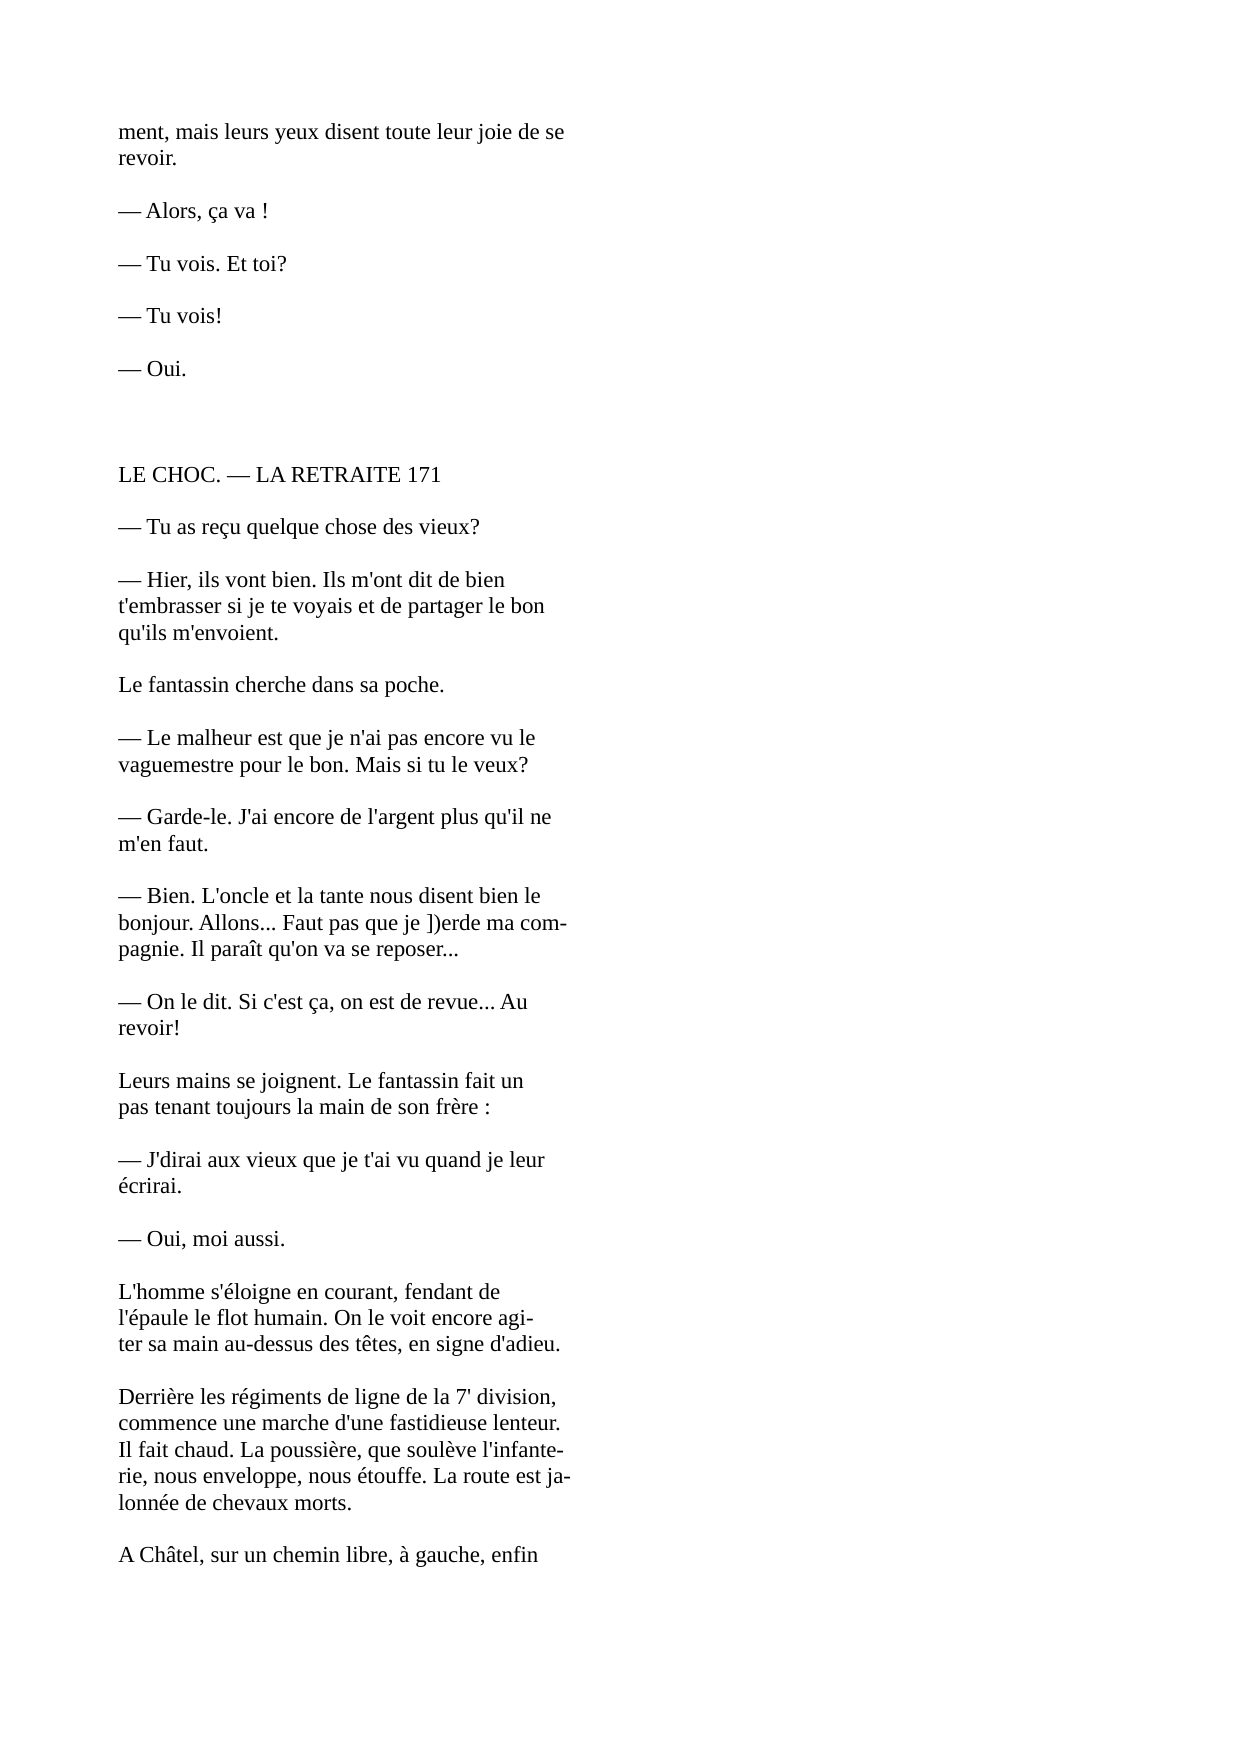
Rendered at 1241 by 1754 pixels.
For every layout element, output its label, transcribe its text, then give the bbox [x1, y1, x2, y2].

text pagnie. Il paraît qu'on va se reposer... [118, 935, 1122, 961]
text Il fait chaud. La poussière, que soulève l'infante- [118, 1436, 1122, 1462]
text écrirai. [118, 1172, 1122, 1199]
text — Garde-le. J'ai encore de l'argent plus qu'il ne [118, 803, 1122, 830]
text — Oui. [118, 355, 1122, 382]
text ter sa main au-dessus des têtes, en signe d'adieu. [118, 1330, 1122, 1357]
text A Châtel, sur un chemin libre, à gauche, enfin [118, 1541, 1122, 1568]
text — Bien. L'oncle et la tante nous disent bien le [118, 882, 1122, 909]
text — On le dit. Si c'est ça, on est de revue... Au [118, 988, 1122, 1014]
text lonnée de chevaux morts. [118, 1488, 1122, 1515]
text — Le malheur est que je n'ai pas encore vu le [118, 724, 1122, 751]
text Le fantassin cherche dans sa poche. [118, 672, 1122, 698]
text qu'ils m'envoient. [118, 619, 1122, 645]
text — Tu as reçu quelque chose des vieux? [118, 513, 1122, 540]
text LE CHOC. — LA RETRAITE 171 [118, 461, 1122, 487]
text — Oui, moi aussi. [118, 1225, 1122, 1251]
text — Tu vois. Et toi? [118, 250, 1122, 276]
text — Tu vois! [118, 303, 1122, 329]
text Leurs mains se joignent. Le fantassin fait un [118, 1067, 1122, 1093]
text revoir. [118, 144, 1122, 171]
text — J'dirai aux vieux que je t'ai vu quand je leur [118, 1146, 1122, 1172]
text pas tenant toujours la main de son frère : [118, 1093, 1122, 1119]
text l'épaule le flot humain. On le voit encore agi- [118, 1304, 1122, 1330]
text commence une marche d'une fastidieuse lenteur. [118, 1409, 1122, 1436]
text t'embrasser si je te voyais et de partager le bon [118, 592, 1122, 619]
text m'en faut. [118, 830, 1122, 856]
text rie, nous enveloppe, nous étouffe. La route est ja- [118, 1462, 1122, 1488]
text bonjour. Allons... Faut pas que je ])erde ma com- [118, 909, 1122, 935]
text L'homme s'éloigne en courant, fendant de [118, 1278, 1122, 1304]
text ment, mais leurs yeux disent toute leur joie de se [118, 118, 1122, 144]
text — Hier, ils vont bien. Ils m'ont dit de bien [118, 566, 1122, 592]
text Derrière les régiments de ligne de la 7' division, [118, 1383, 1122, 1409]
text vaguemestre pour le bon. Mais si tu le veux? [118, 751, 1122, 777]
text — Alors, ça va ! [118, 197, 1122, 223]
text revoir! [118, 1014, 1122, 1041]
